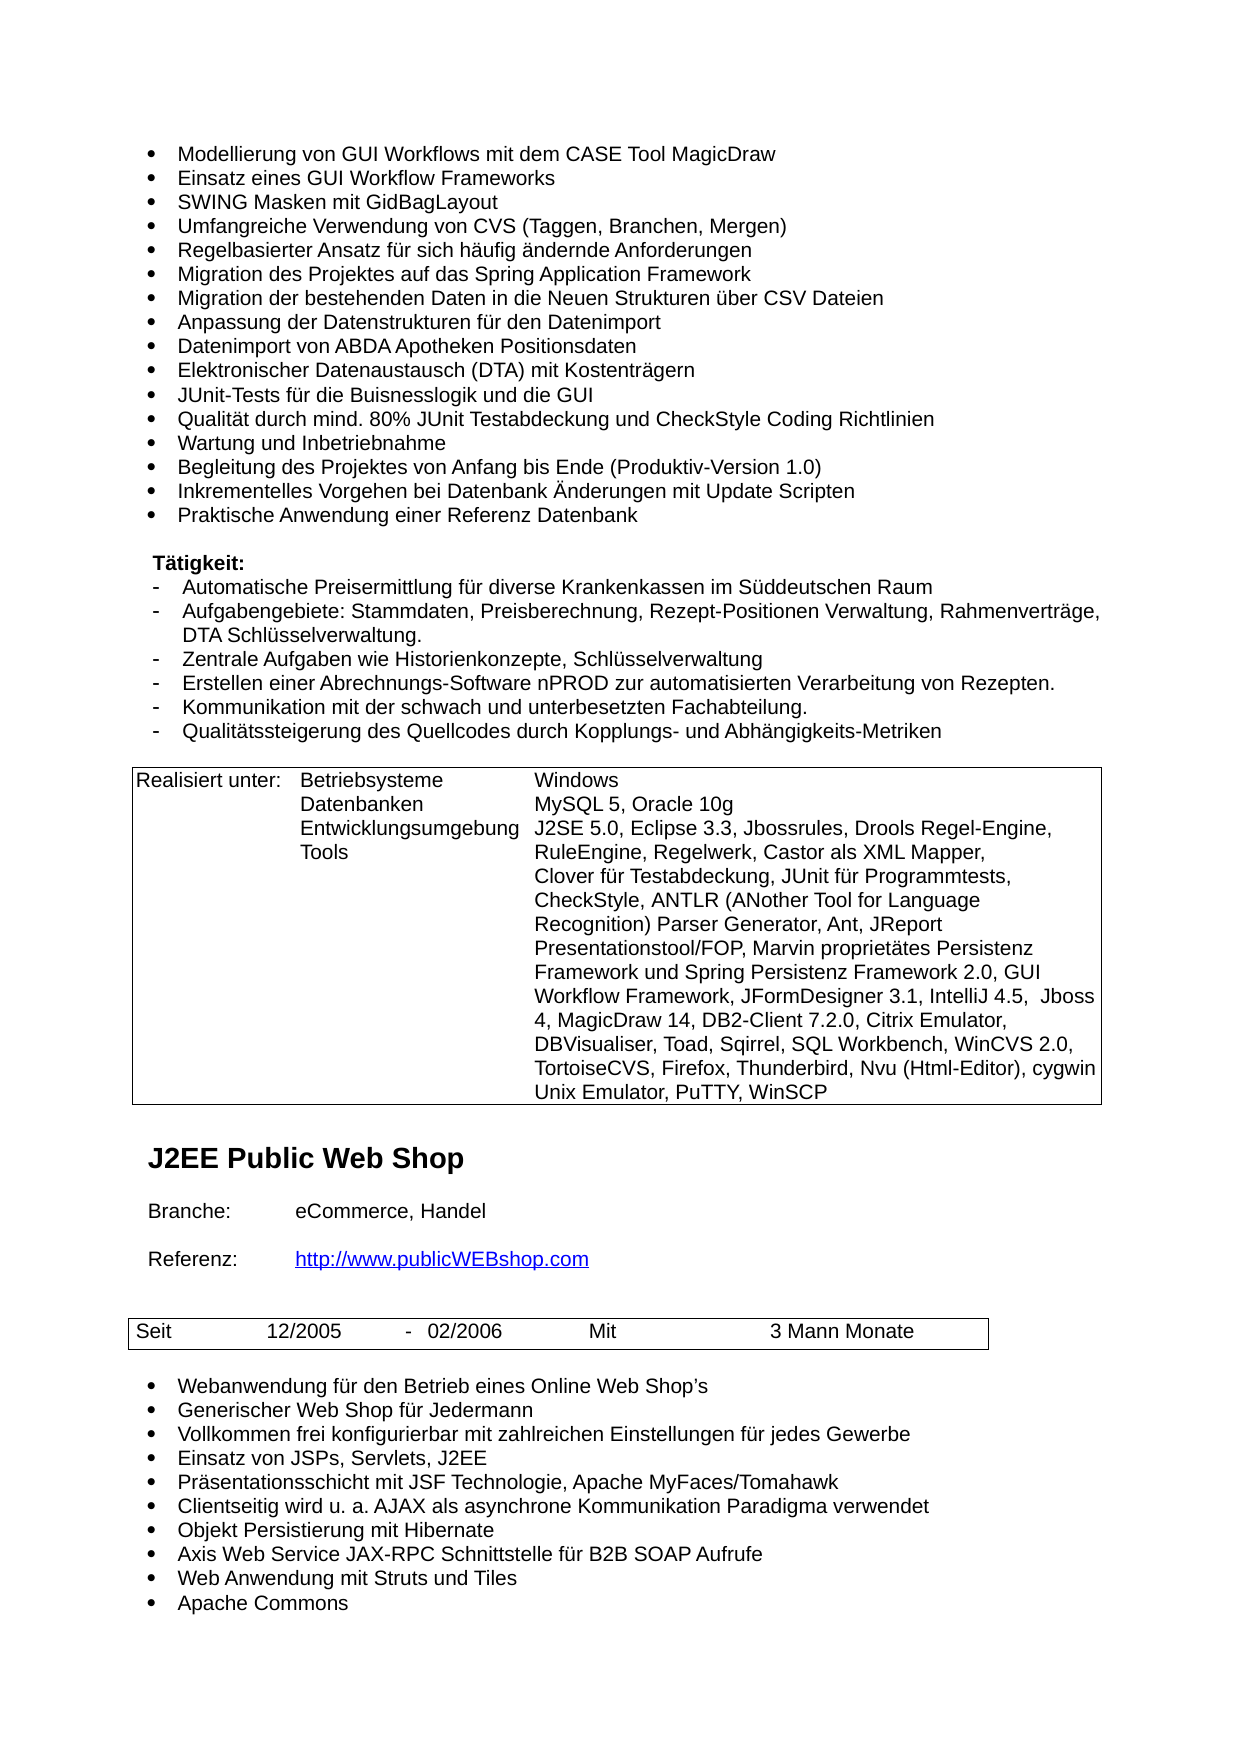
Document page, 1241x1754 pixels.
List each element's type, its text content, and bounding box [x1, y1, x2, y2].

list Apache Commons [148, 1590, 1110, 1614]
list Kommunikation mit der schwach und unterbesetzten Fachabteilung. [152, 695, 1110, 719]
list Erstellen einer Abrechnungs-Software nPROD zur automatisierten Verarbeitung von Rezepten. [152, 671, 1110, 695]
text Referenz: http://www.publicWEBshop.com [148, 1246, 1110, 1270]
list Begleitung des Projektes von Anfang bis Ende (Produktiv-Version 1.0) [148, 454, 1110, 479]
list JUnit-Tests für die Buisnesslogik und die GUI [148, 382, 1110, 406]
list Axis Web Service JAX-RPC Schnittstelle für B2B SOAP Aufrufe [148, 1542, 1110, 1566]
list Präsentationsschicht mit JSF Technologie, Apache MyFaces/Tomahawk [148, 1470, 1110, 1494]
table_cell [133, 816, 297, 1103]
table_header Mit [581, 1319, 762, 1349]
table_cell J2SE 5.0, Eclipse 3.3, Jbossrules, Drools Regel-Engine, RuleEngine, Regelwerk, Castor als XML Mapper, Clover für Testabdeckung, JUnit für Programmtests, CheckStyle, ANTLR (ANother Tool for Language Recognition) Parser Generator, Ant, JReport Presentationstool/FOP, Marvin proprietätes Persistenz Framework und Spring Persistenz Framework 2.0, GUI Workflow Framework, JFormDesigner 3.1, IntelliJ 4.5, Jboss 4, MagicDraw 14, DB2-Client 7.2.0, Citrix Emulator, DBVisualiser, Toad, Sqirrel, SQL Workbench, WinCVS 2.0, TortoiseCVS, Firefox, Thunderbird, Nvu (Html-Editor), cygwin Unix Emulator, PuTTY, WinSCP [531, 816, 1101, 1103]
list Vollkommen frei konfigurierbar mit zahlreichen Einstellungen für jedes Gewerbe [148, 1422, 1110, 1446]
table_header 12/2005 [259, 1319, 398, 1349]
table_header 3 Mann Monate [763, 1319, 988, 1349]
text Tätigkeit: [152, 551, 1110, 575]
list Qualität durch mind. 80% JUnit Testabdeckung und CheckStyle Coding Richtlinien [148, 406, 1110, 431]
list Elektronischer Datenaustausch (DTA) mit Kostenträgern [148, 358, 1110, 382]
list Anpassung der Datenstrukturen für den Datenimport [148, 310, 1110, 334]
list Zentrale Aufgaben wie Historienkonzepte, Schlüsselverwaltung [152, 647, 1110, 671]
table_cell Entwicklungsumgebung Tools [297, 816, 531, 1103]
list Generischer Web Shop für Jedermann [148, 1398, 1110, 1422]
list Inkrementelles Vorgehen bei Datenbank Änderungen mit Update Scripten [148, 479, 1110, 503]
list Einsatz von JSPs, Servlets, J2EE [148, 1446, 1110, 1470]
list Regelbasierter Ansatz für sich häufig ändernde Anforderungen [148, 238, 1110, 262]
subtitle J2EE Public Web Shop [148, 1141, 1110, 1174]
list Web Anwendung mit Struts und Tiles [148, 1566, 1110, 1590]
table_header Seit [129, 1319, 259, 1349]
list Praktische Anwendung einer Referenz Datenbank [148, 503, 1110, 527]
list Umfangreiche Verwendung von CVS (Taggen, Branchen, Mergen) [148, 214, 1110, 238]
list Datenimport von ABDA Apotheken Positionsdaten [148, 334, 1110, 358]
list Migration des Projektes auf das Spring Application Framework [148, 262, 1110, 286]
list Qualitätssteigerung des Quellcodes durch Kopplungs- und Abhängigkeits-Metriken [152, 719, 1110, 743]
list SWING Masken mit GidBagLayout [148, 190, 1110, 214]
list Migration der bestehenden Daten in die Neuen Strukturen über CSV Dateien [148, 286, 1110, 310]
list Automatische Preisermittlung für diverse Krankenkassen im Süddeutschen Raum [152, 575, 1110, 599]
list Webanwendung für den Betrieb eines Online Web Shop’s [148, 1374, 1110, 1398]
list Aufgabengebiete: Stammdaten, Preisberechnung, Rezept-Positionen Verwaltung, Rahmenverträge, DTA Schlüsselverwaltung. [152, 599, 1110, 647]
list Objekt Persistierung mit Hibernate [148, 1518, 1110, 1542]
table_header 02/2006 [420, 1319, 581, 1349]
text Branche: eCommerce, Handel [148, 1198, 1110, 1222]
list Clientseitig wird u. a. AJAX als asynchrone Kommunikation Paradigma verwendet [148, 1494, 1110, 1518]
table_header - [398, 1319, 420, 1349]
table_header Realisiert unter: [133, 768, 297, 816]
list Wartung und Inbetriebnahme [148, 431, 1110, 454]
list Modellierung von GUI Workflows mit dem CASE Tool MagicDraw [148, 142, 1110, 166]
table_header Betriebsysteme Datenbanken [297, 768, 531, 816]
table_header Windows MySQL 5, Oracle 10g [531, 768, 1101, 816]
list Einsatz eines GUI Workflow Frameworks [148, 166, 1110, 190]
